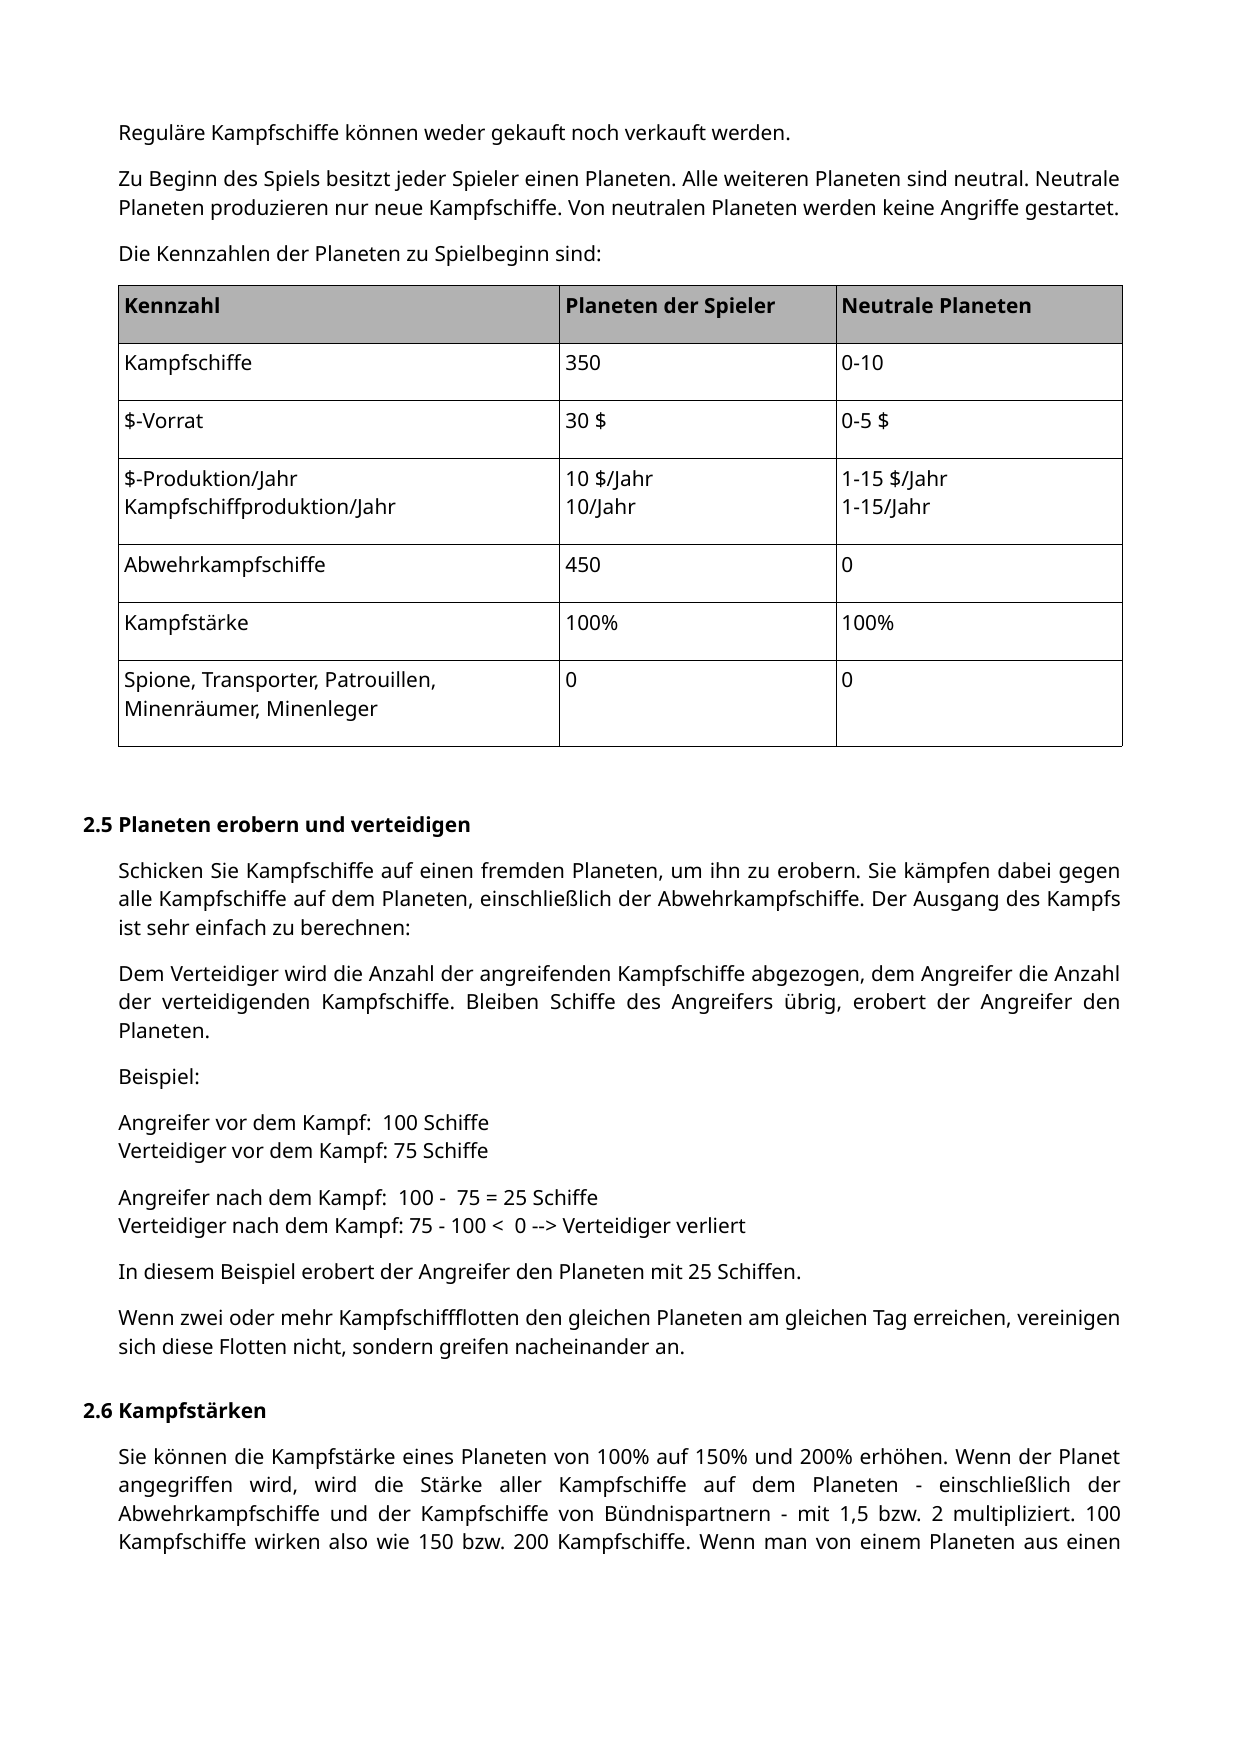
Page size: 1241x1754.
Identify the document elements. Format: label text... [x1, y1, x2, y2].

table_header Planeten der Spieler [560, 286, 836, 343]
table_cell 30 $ [560, 401, 836, 458]
table_cell $-Produktion/Jahr Kampfschiffproduktion/Jahr [119, 459, 559, 544]
subtitle Planeten erobern und verteidigen [118, 810, 1122, 838]
table_cell Abwehrkampfschiffe [119, 545, 559, 602]
table_cell Kampfschiffe [119, 344, 559, 400]
table_header Kennzahl [119, 286, 559, 343]
text Dem Verteidiger wird die Anzahl der angreifenden Kampfschiffe abgezogen, dem Angreifer die Anzahl der verteidigenden Kampfschiffe. Bleiben Schiffe des Angreifers übrig, erobert der Angreifer den Planeten. [118, 959, 1122, 1044]
table_header Neutrale Planeten [837, 286, 1122, 343]
table_cell 0 [837, 661, 1122, 746]
text Angreifer nach dem Kampf: 100 - 75 = 25 Schiffe Verteidiger nach dem Kampf: 75 - 100 < 0 --> Verteidiger verliert [118, 1183, 1122, 1239]
text In diesem Beispiel erobert der Angreifer den Planeten mit 25 Schiffen. [118, 1257, 1122, 1286]
table_cell 0 [837, 545, 1122, 602]
table_cell Kampfstärke [119, 603, 559, 660]
text Schicken Sie Kampfschiffe auf einen fremden Planeten, um ihn zu erobern. Sie kämpfen dabei gegen alle Kampfschiffe auf dem Planeten, einschließlich der Abwehrkampfschiffe. Der Ausgang des Kampfs ist sehr einfach zu berechnen: [118, 856, 1122, 941]
table_cell 0 [560, 661, 836, 746]
text Zu Beginn des Spiels besitzt jeder Spieler einen Planeten. Alle weiteren Planeten sind neutral. Neutrale Planeten produzieren nur neue Kampfschiffe. Von neutralen Planeten werden keine Angriffe gestartet. [118, 164, 1122, 221]
table_cell 100% [837, 603, 1122, 660]
table_cell 450 [560, 545, 836, 602]
table_cell 10 $/Jahr 10/Jahr [560, 459, 836, 544]
table_cell 0-5 $ [837, 401, 1122, 458]
table_cell 350 [560, 344, 836, 400]
table_cell 100% [560, 603, 836, 660]
text Die Kennzahlen der Planeten zu Spielbeginn sind: [118, 239, 1122, 267]
subtitle Kampfstärken [118, 1396, 1122, 1424]
table_cell 0-10 [837, 344, 1122, 400]
text Wenn zwei oder mehr Kampfschiffflotten den gleichen Planeten am gleichen Tag erreichen, vereinigen sich diese Flotten nicht, sondern greifen nacheinander an. [118, 1303, 1122, 1360]
text Angreifer vor dem Kampf: 100 Schiffe Verteidiger vor dem Kampf: 75 Schiffe [118, 1108, 1122, 1165]
table_cell $-Vorrat [119, 401, 559, 458]
text Reguläre Kampfschiffe können weder gekauft noch verkauft werden. [118, 118, 1122, 147]
text Sie können die Kampfstärke eines Planeten von 100% auf 150% und 200% erhöhen. Wenn der Planet angegriffen wird, wird die Stärke aller Kampfschiffe auf dem Planeten - einschließlich der Abwehrkampfschiffe und der Kampfschiffe von Bündnispartnern - mit 1,5 bzw. 2 multipliziert. 100 Kampfschiffe wirken also wie 150 bzw. 200 Kampfschiffe. Wenn man von einem Planeten aus einen [118, 1442, 1122, 1556]
text Beispiel: [118, 1062, 1122, 1090]
table_cell Spione, Transporter, Patrouillen, Minenräumer, Minenleger [119, 661, 559, 746]
table_cell 1-15 $/Jahr 1-15/Jahr [837, 459, 1122, 544]
